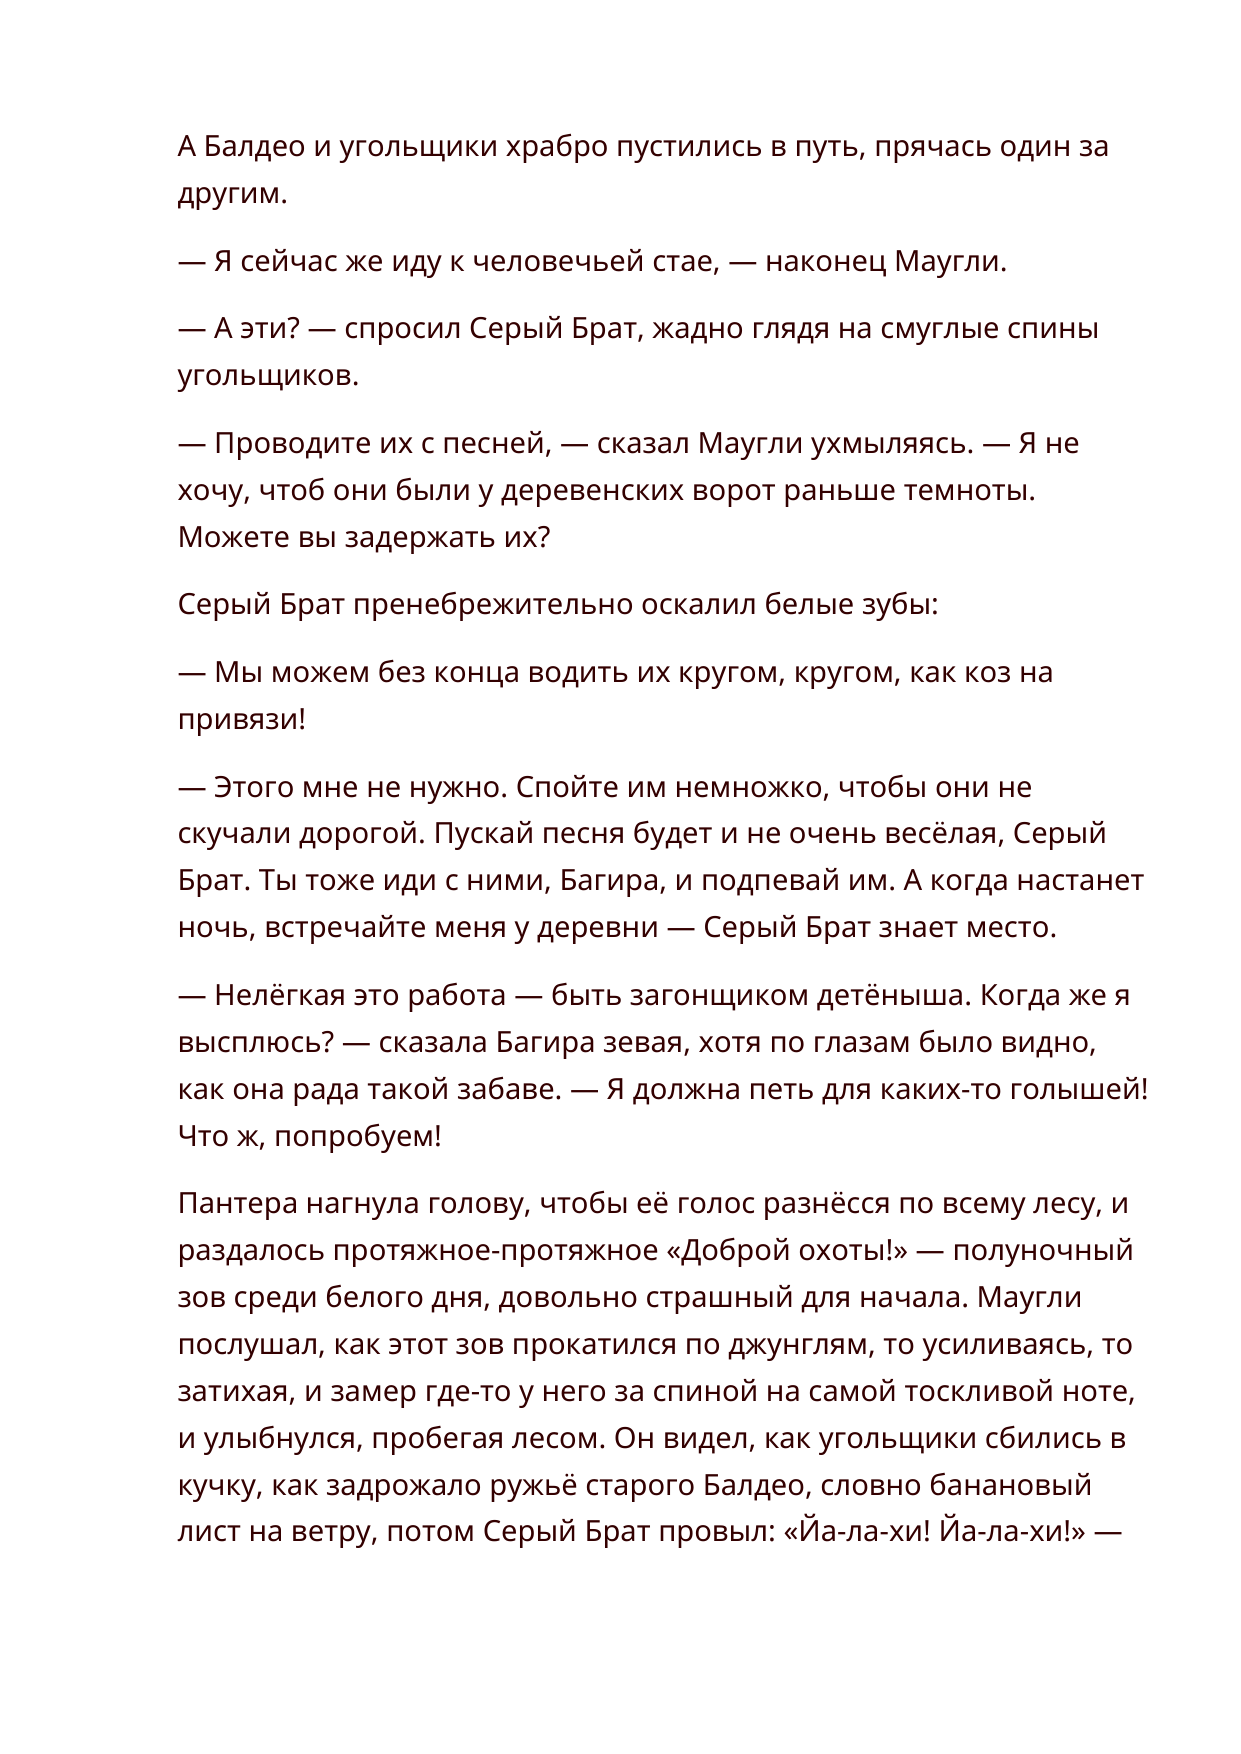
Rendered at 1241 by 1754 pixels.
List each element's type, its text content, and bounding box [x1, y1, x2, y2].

text — Этого мне не нужно. Спойте им немножко, чтобы они не скучали дорогой. Пускай песня будет и не очень весёлая, Серый Брат. Ты тоже иди с ними, Багира, и подпевай им. А когда настанет ночь, встречайте меня у деревни — Серый Брат знает место. [177, 759, 1152, 946]
text Серый Брат пренебрежительно оскалил белые зубы: [177, 576, 1152, 623]
text — А эти? — спросил Серый Брат, жадно глядя на смуглые спины угольщиков. [177, 300, 1152, 394]
text Пантера нагнула голову, чтобы её голос разнёсся по всему лесу, и раздалось протяжное-протяжное «Доброй охоты!» — полуночный зов среди белого дня, довольно страшный для начала. Маугли послушал, как этот зов прокатился по джунглям, то усиливаясь, то затихая, и замер где-то у него за спиной на самой тоскливой ноте, и улыбнулся, пробегая лесом. Он видел, как угольщики сбились в кучку, как задрожало ружьё старого Балдео, словно банановый лист на ветру, потом Серый Брат провыл: «Йа-ла-хи! Йа-ла-хи!» — [177, 1175, 1152, 1550]
text — Нелёгкая это работа — быть загонщиком детёныша. Когда же я высплюсь? — сказала Багира зевая, хотя по глазам было видно, как она рада такой забаве. — Я должна петь для каких-то голышей! Что ж, попробуем! [177, 967, 1152, 1154]
text — Я сейчас же иду к человечьей стае, — наконец Маугли. [177, 233, 1152, 279]
text А Балдео и угольщики храбро пустились в путь, прячась один за другим. [177, 118, 1152, 212]
text — Проводите их с песней, — сказал Маугли ухмыляясь. — Я не хочу, чтоб они были у деревенских ворот раньше темноты. Можете вы задержать их? [177, 415, 1152, 556]
text — Мы можем без конца водить их кругом, кругом, как коз на привязи! [177, 644, 1152, 738]
